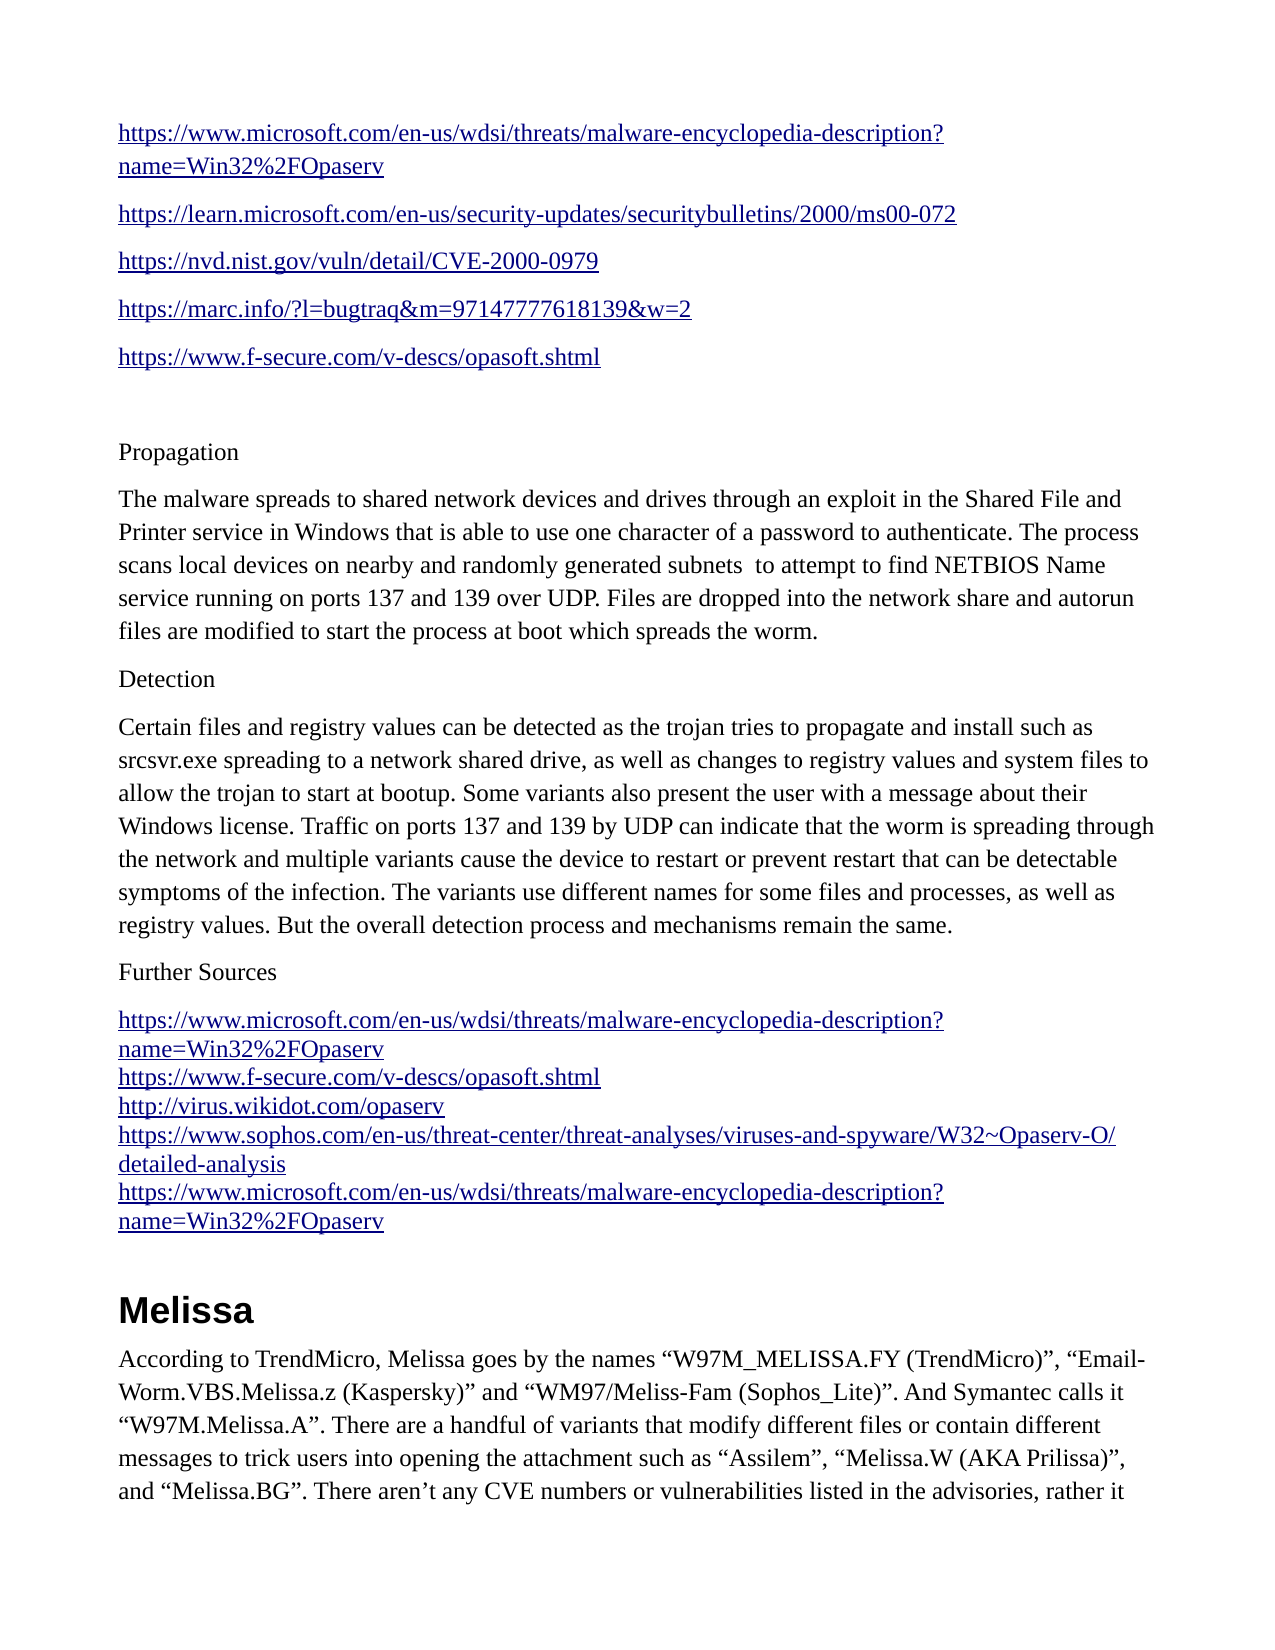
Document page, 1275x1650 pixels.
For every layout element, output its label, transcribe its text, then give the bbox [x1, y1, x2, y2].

text Propagation [118, 437, 1157, 466]
text http://virus.wikidot.com/opaserv [118, 1091, 1157, 1120]
text https://www.microsoft.com/en-us/wdsi/threats/malware-encyclopedia-description?name=Win32%2FOpaserv [118, 1177, 1157, 1235]
text https://nvd.nist.gov/vuln/detail/CVE-2000-0979 [118, 246, 1157, 275]
text According to TrendMicro, Melissa goes by the names “W97M_MELISSA.FY (TrendMicro)”, “Email-Worm.VBS.Melissa.z (Kaspersky)” and “WM97/Meliss-Fam (Sophos_Lite)”. And Symantec calls it “W97M.Melissa.A”. There are a handful of variants that modify different files or contain different messages to trick users into opening the attachment such as “Assilem”, “Melissa.W (AKA Prilissa)”, and “Melissa.BG”. There aren’t any CVE numbers or vulnerabilities listed in the advisories, rather it [118, 1344, 1157, 1505]
text https://www.f-secure.com/v-descs/opasoft.shtml [118, 1062, 1157, 1091]
text Certain files and registry values can be detected as the trojan tries to propagate and install such as srcsvr.exe spreading to a network shared drive, as well as changes to registry values and system files to allow the trojan to start at bootup. Some variants also present the user with a message about their Windows license. Traffic on ports 137 and 139 by UDP can indicate that the worm is spreading through the network and multiple variants cause the device to restart or prevent restart that can be detectable symptoms of the infection. The variants use different names for some files and processes, as well as registry values. But the overall detection process and mechanisms remain the same. [118, 712, 1157, 938]
text https://www.microsoft.com/en-us/wdsi/threats/malware-encyclopedia-description?name=Win32%2FOpaserv [118, 118, 1157, 180]
text https://marc.info/?l=bugtraq&m=97147777618139&w=2 [118, 294, 1157, 323]
text The malware spreads to shared network devices and drives through an exploit in the Shared File and Printer service in Windows that is able to use one character of a password to authenticate. The process scans local devices on nearby and randomly generated subnets to attempt to find NETBIOS Name service running on ports 137 and 139 over UDP. Files are dropped into the network share and autorun files are modified to start the process at boot which spreads the worm. [118, 484, 1157, 645]
text https://www.microsoft.com/en-us/wdsi/threats/malware-encyclopedia-description?name=Win32%2FOpaserv [118, 1005, 1157, 1062]
text Detection [118, 664, 1157, 693]
text Further Sources [118, 957, 1157, 986]
text https://learn.microsoft.com/en-us/security-updates/securitybulletins/2000/ms00-072 [118, 199, 1157, 227]
text https://www.f-secure.com/v-descs/opasoft.shtml [118, 342, 1157, 370]
text https://www.sophos.com/en-us/threat-center/threat-analyses/viruses-and-spyware/W32~Opaserv-O/detailed-analysis [118, 1120, 1157, 1177]
subtitle Melissa [118, 1289, 1157, 1332]
